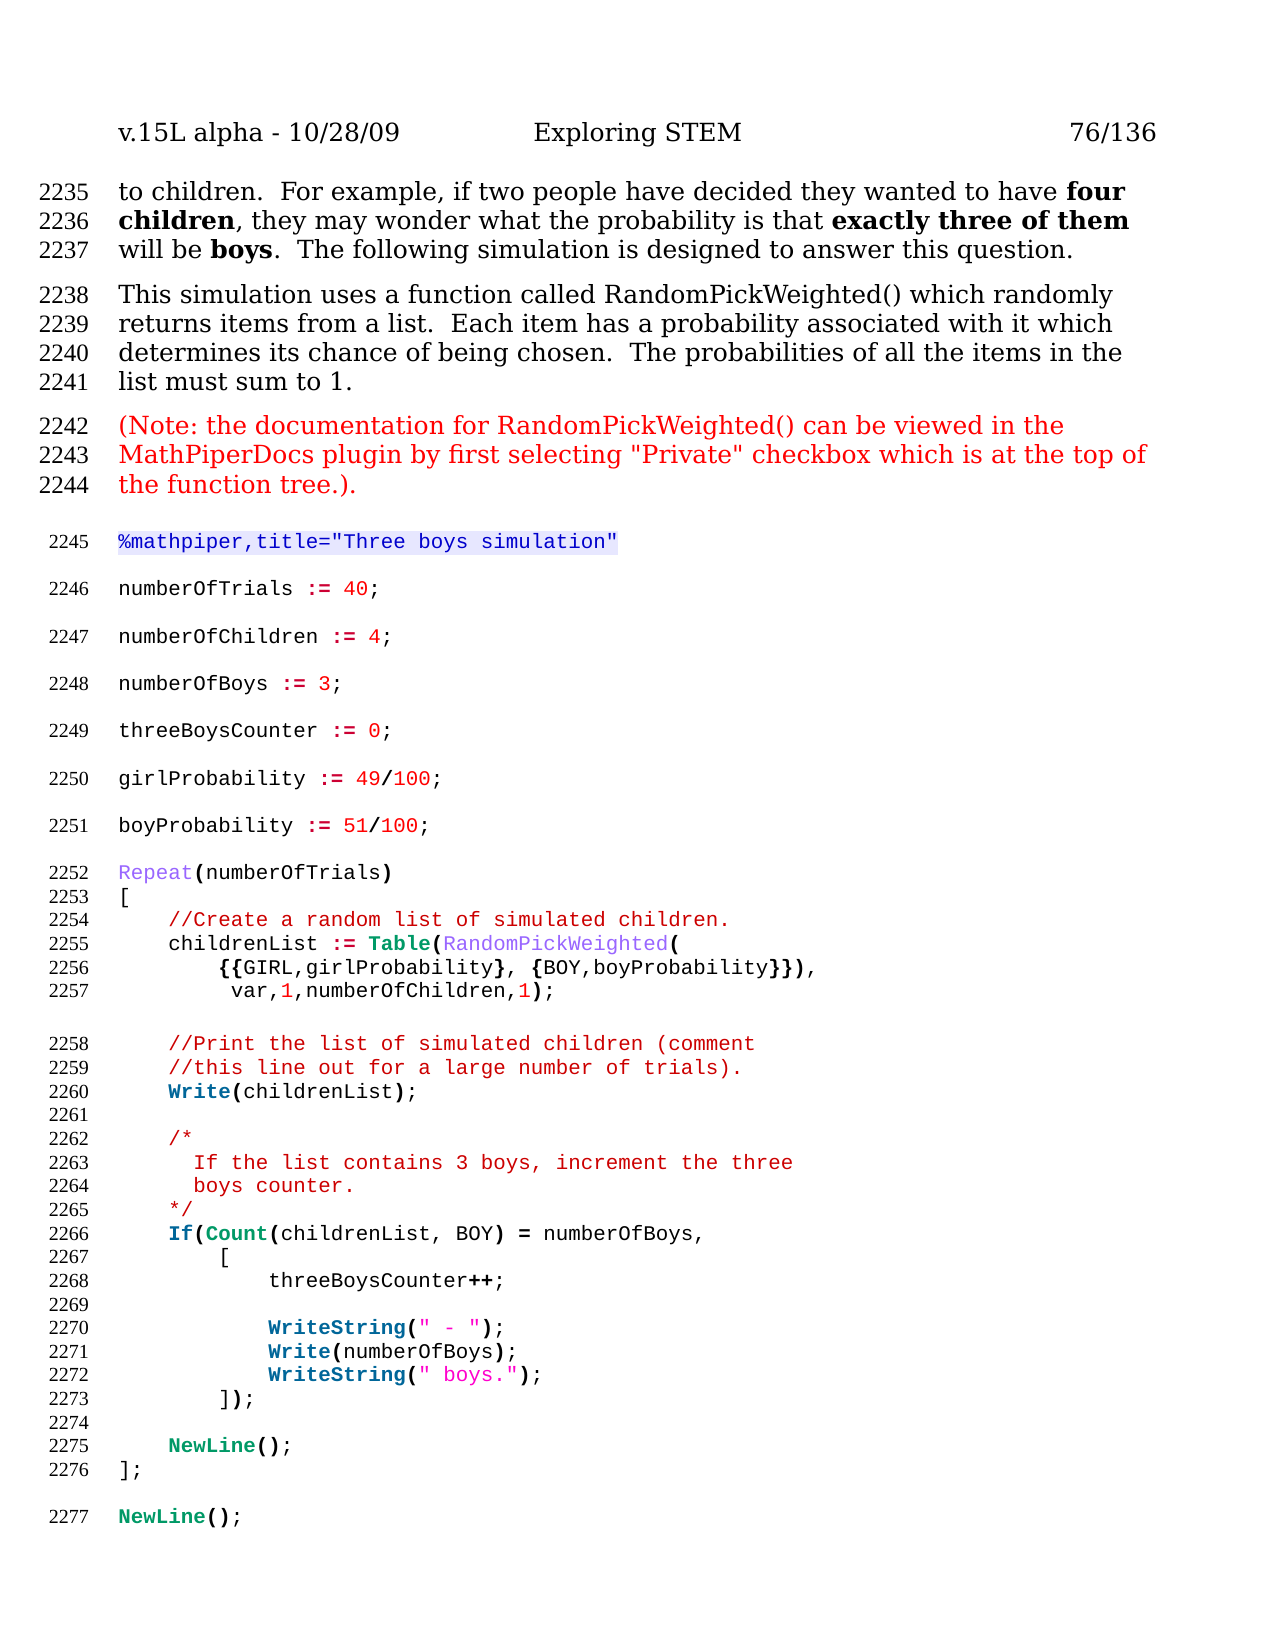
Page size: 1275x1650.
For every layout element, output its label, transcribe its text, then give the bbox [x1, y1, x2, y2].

text threeBoysCounter++; [118, 1270, 1157, 1293]
text var,1,numberOfChildren,1); [118, 980, 1157, 1004]
text %mathpiper,title="Three boys simulation" [118, 531, 1157, 555]
text /* [118, 1128, 1157, 1152]
text {{GIRL,girlProbability}, {BOY,boyProbability}}), [118, 957, 1157, 980]
text */ [118, 1199, 1157, 1223]
text Repeat(numberOfTrials) [118, 862, 1157, 886]
text numberOfTrials := 40; [118, 578, 1157, 602]
text numberOfChildren := 4; [118, 626, 1157, 649]
text //Print the list of simulated children (comment [118, 1033, 1157, 1057]
text NewLine(); [118, 1435, 1157, 1459]
text [ [118, 886, 1157, 909]
text girlProbability := 49/100; [118, 767, 1157, 791]
text If(Count(childrenList, BOY) = numberOfBoys, [118, 1223, 1157, 1246]
text //this line out for a large number of trials). [118, 1057, 1157, 1081]
text NewLine(); [118, 1506, 1157, 1530]
text boyProbability := 51/100; [118, 815, 1157, 838]
text to children. For example, if two people have decided they wanted to have four children, they may wonder what the probability is that exactly three of them will be boys. The following simulation is designed to answer this question. [118, 177, 1157, 265]
text ]; [118, 1459, 1157, 1483]
text threeBoysCounter := 0; [118, 720, 1157, 744]
text childrenList := Table(RandomPickWeighted( [118, 933, 1157, 957]
text boys counter. [118, 1175, 1157, 1199]
text Write(childrenList); [118, 1081, 1157, 1104]
text //Create a random list of simulated children. [118, 909, 1157, 933]
text [ [118, 1246, 1157, 1270]
text numberOfBoys := 3; [118, 673, 1157, 697]
text WriteString(" - "); [118, 1317, 1157, 1341]
text If the list contains 3 boys, increment the three [118, 1152, 1157, 1175]
text (Note: the documentation for RandomPickWeighted() can be viewed in the MathPiperDocs plugin by first selecting "Private" checkbox which is at the top of the function tree.). [118, 412, 1157, 499]
text Write(numberOfBoys); [118, 1341, 1157, 1364]
text This simulation uses a function called RandomPickWeighted() which randomly returns items from a list. Each item has a probability associated with it which determines its chance of being chosen. The probabilities of all the items in the list must sum to 1. [118, 280, 1157, 397]
text WriteString(" boys."); [118, 1364, 1157, 1388]
text ]); [118, 1388, 1157, 1412]
